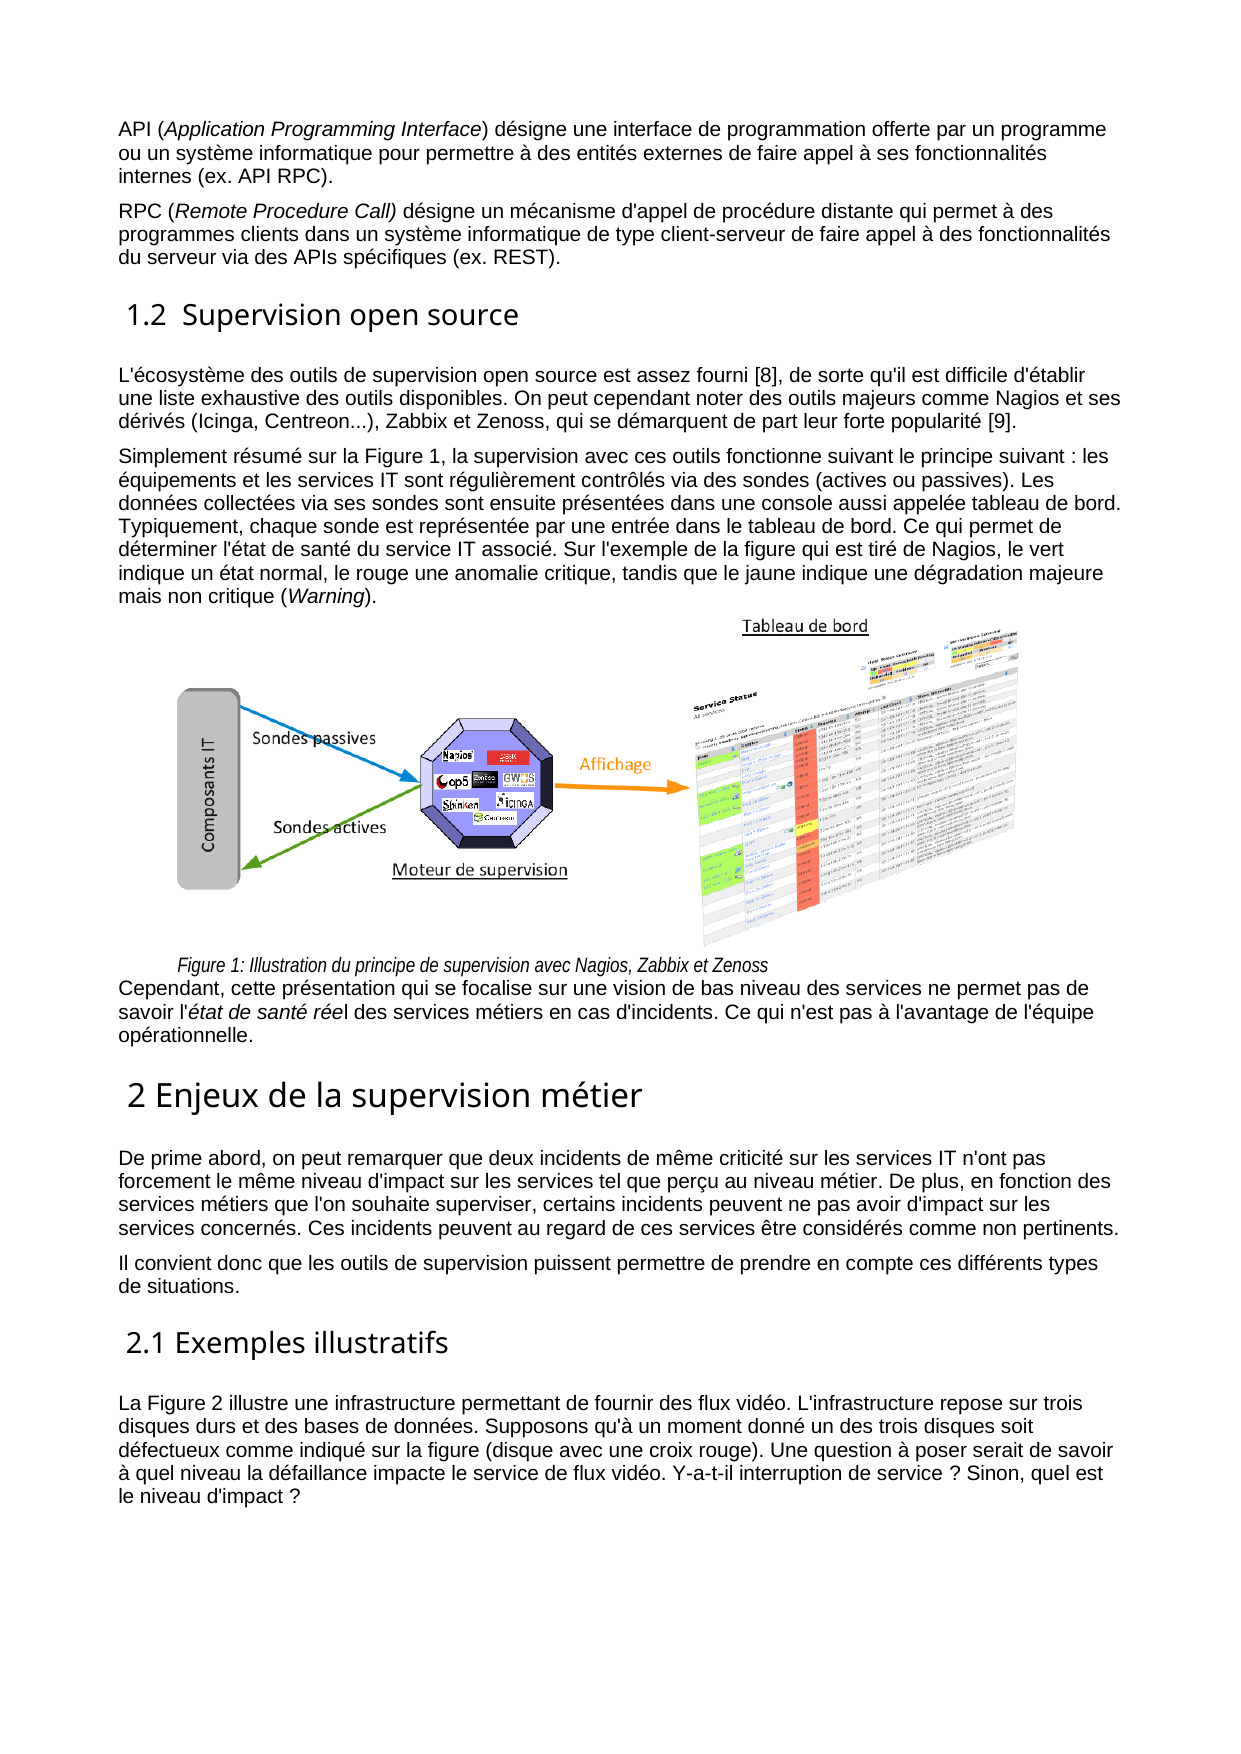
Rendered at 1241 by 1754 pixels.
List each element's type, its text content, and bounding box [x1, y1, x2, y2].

text Cependant, cette présentation qui se focalise sur une vision de bas niveau des services ne permet pas de savoir l'état de santé réel des services métiers en cas d'incidents. Ce qui n'est pas à l'avantage de l'équipe opérationnelle. [118, 954, 1122, 1047]
text Il convient donc que les outils de supervision puissent permettre de prendre en compte ces différents types de situations. [118, 1251, 1122, 1298]
subtitle Exemples illustratifs [118, 1323, 1122, 1362]
subtitle Supervision open source [118, 294, 1122, 334]
text L'écosystème des outils de supervision open source est assez fourni [8], de sorte qu'il est difficile d'établir une liste exhaustive des outils disponibles. On peut cependant noter des outils majeurs comme Nagios et ses dérivés (Icinga, Centreon...), Zabbix et Zenoss, qui se démarquent de part leur forte popularité [9]. [118, 363, 1122, 433]
subtitle Enjeux de la supervision métier [118, 1072, 1122, 1117]
text RPC (Remote Procedure Call) désigne un mécanisme d'appel de procédure distante qui permet à des programmes clients dans un système informatique de type client-serveur de faire appel à des fonctionnalités du serveur via des APIs spécifiques (ex. REST). [118, 199, 1122, 269]
text La Figure 2 illustre une infrastructure permettant de fournir des flux vidéo. L'infrastructure repose sur trois disques durs et des bases de données. Supposons qu'à un moment donné un des trois disques soit défectueux comme indiqué sur la figure (disque avec une croix rouge). Une question à poser serait de savoir à quel niveau la défaillance impacte le service de flux vidéo. Y-a-t-il interruption de service ? Sinon, quel est le niveau d'impact ? [118, 1392, 1122, 1508]
picture [177, 609, 1063, 954]
text API (Application Programming Interface) désigne une interface de programmation offerte par un programme ou un système informatique pour permettre à des entités externes de faire appel à ses fonctionnalités internes (ex. API RPC). [118, 118, 1122, 188]
text Simplement résumé sur la Figure 1, la supervision avec ces outils fonctionne suivant le principe suivant : les équipements et les services IT sont régulièrement contrôlés via des sondes (actives ou passives). Les données collectées via ses sondes sont ensuite présentées dans une console aussi appelée tableau de bord. Typiquement, chaque sonde est représentée par une entrée dans le tableau de bord. Ce qui permet de déterminer l'état de santé du service IT associé. Sur l'exemple de la figure qui est tiré de Nagios, le vert indique un état normal, le rouge une anomalie critique, tandis que le jaune indique une dégradation majeure mais non critique (Warning). [118, 445, 1122, 608]
text Figure 1: Illustration du principe de supervision avec Nagios, Zabbix et Zenoss [177, 954, 1063, 977]
text De prime abord, on peut remarquer que deux incidents de même criticité sur les services IT n'ont pas forcement le même niveau d'impact sur les services tel que perçu au niveau métier. De plus, en fonction des services métiers que l'on souhaite superviser, certains incidents peuvent ne pas avoir d'impact sur les services concernés. Ces incidents peuvent au regard de ces services être considérés comme non pertinents. [118, 1146, 1122, 1239]
